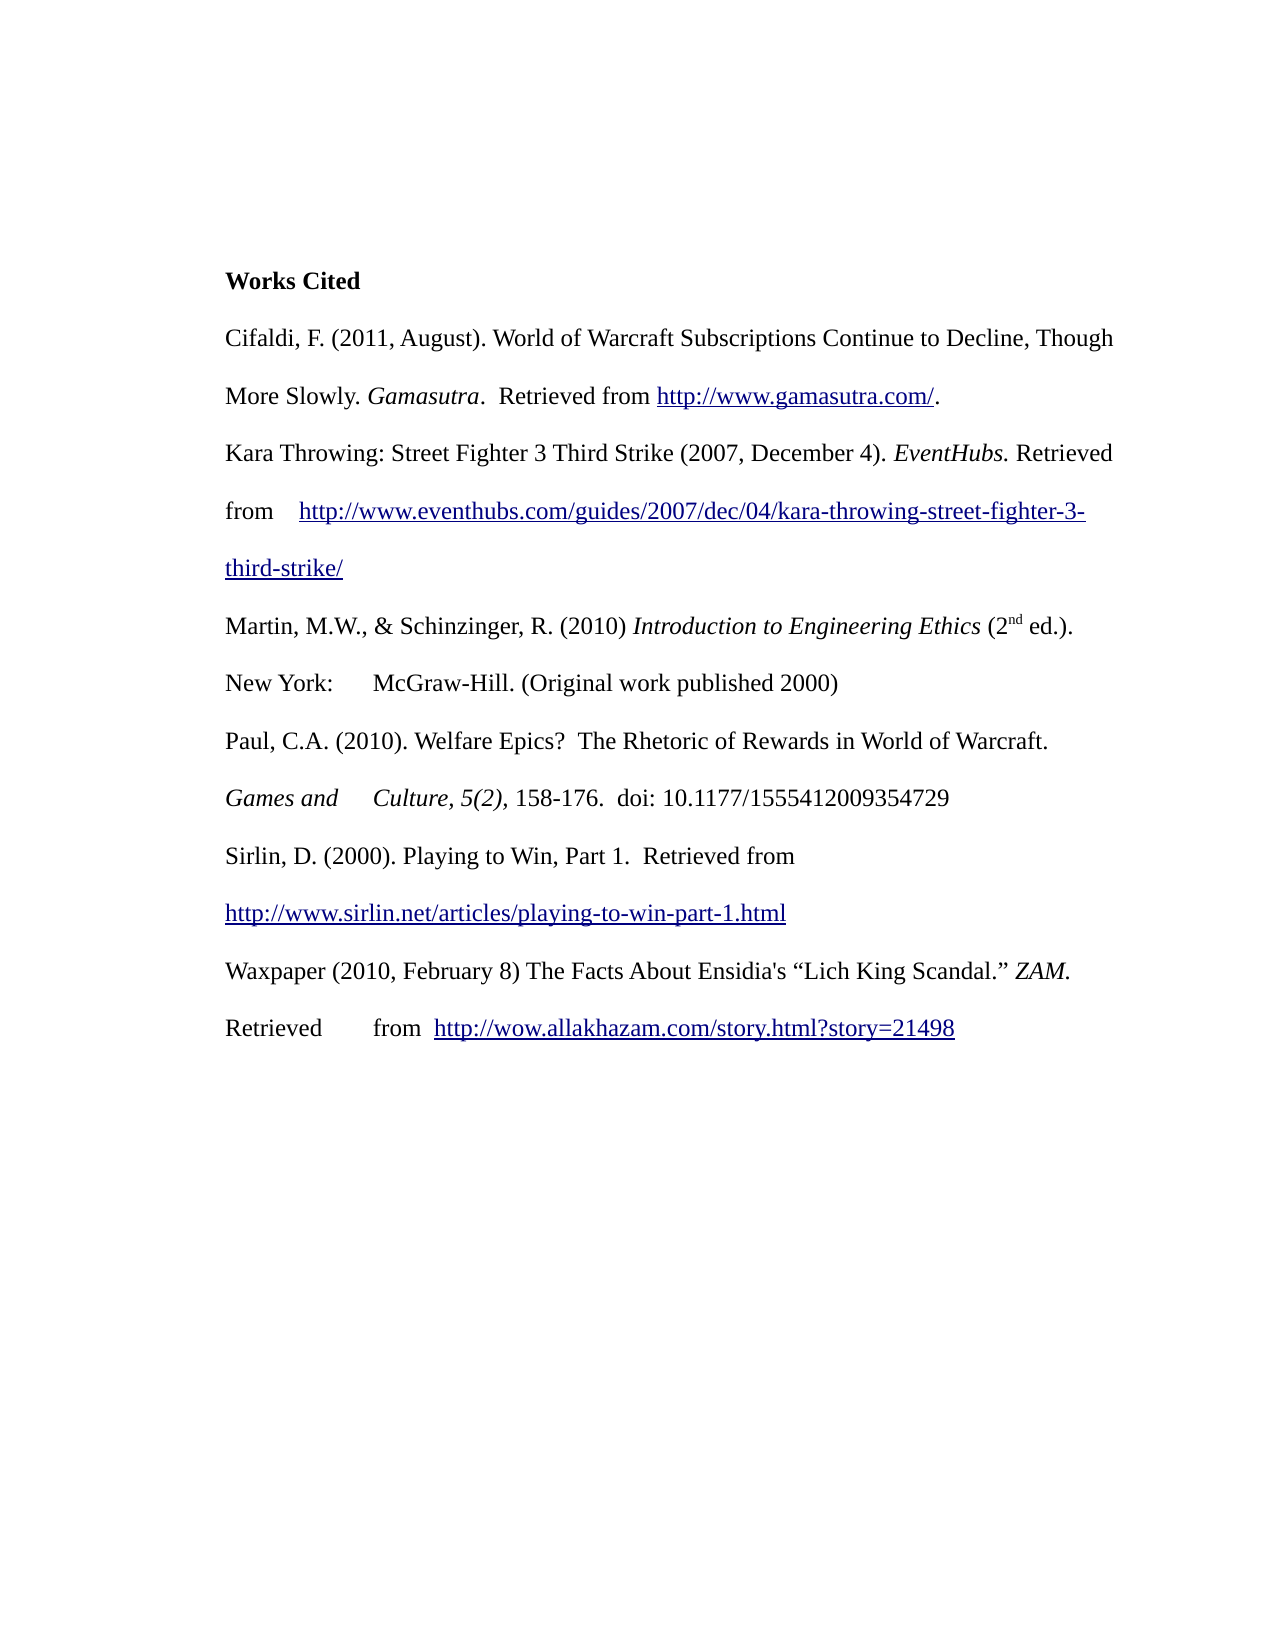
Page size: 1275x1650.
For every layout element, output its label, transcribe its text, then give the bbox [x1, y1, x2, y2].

text Waxpaper (2010, February 8) The Facts About Ensidia's “Lich King Scandal.” ZAM. Retrieved from http://wow.allakhazam.com/story.html?story=21498 [225, 956, 1125, 1042]
text Kara Throwing: Street Fighter 3 Third Strike (2007, December 4). EventHubs. Retrieved from http://www.eventhubs.com/guides/2007/dec/04/kara-throwing-street-fighter-3-third-strike/ [225, 438, 1125, 582]
text Sirlin, D. (2000). Playing to Win, Part 1. Retrieved from http://www.sirlin.net/articles/playing-to-win-part-1.html [225, 841, 1125, 927]
text Cifaldi, F. (2011, August). World of Warcraft Subscriptions Continue to Decline, Though More Slowly. Gamasutra. Retrieved from http://www.gamasutra.com/. [225, 323, 1125, 409]
text Martin, M.W., & Schinzinger, R. (2010) Introduction to Engineering Ethics (2nd ed.). New York: McGraw-Hill. (Original work published 2000) [225, 611, 1125, 697]
text Paul, C.A. (2010). Welfare Epics? The Rhetoric of Rewards in World of Warcraft. Games and Culture, 5(2), 158-176. doi: 10.1177/1555412009354729 [225, 726, 1125, 812]
text Works Cited [225, 266, 1125, 294]
